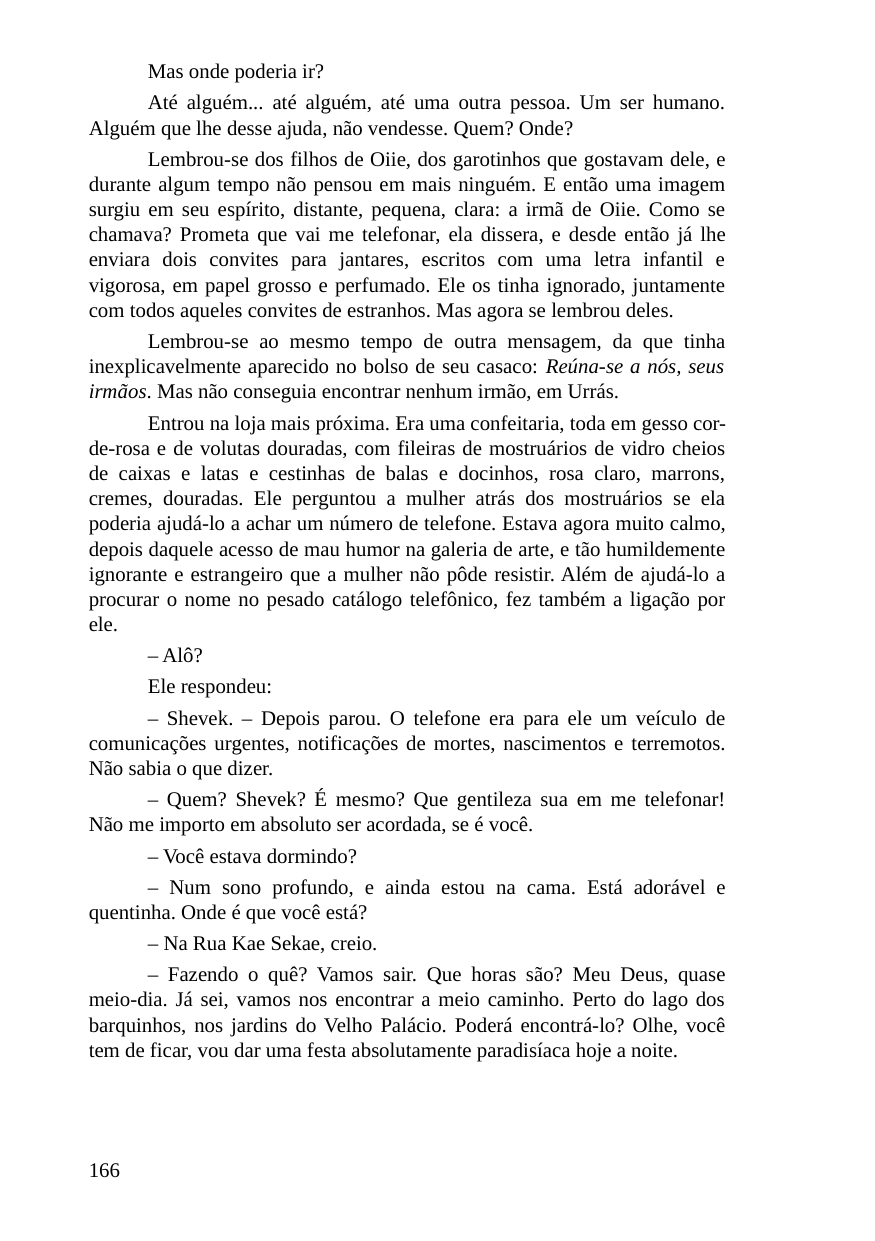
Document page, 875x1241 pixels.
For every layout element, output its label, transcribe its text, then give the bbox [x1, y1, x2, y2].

text – Num sono profundo, e ainda estou na cama. Está adorável e quentinha. Onde é que você está? [88, 875, 726, 924]
text Até alguém... até alguém, até uma outra pessoa. Um ser humano. Alguém que lhe desse ajuda, não vendesse. Quem? Onde? [88, 90, 726, 139]
text – Na Rua Kae Sekae, creio. [88, 931, 726, 955]
text Entrou na loja mais próxima. Era uma confeitaria, toda em gesso cor-de-rosa e de volutas douradas, com fileiras de mostruários de vidro cheios de caixas e latas e cestinhas de balas e docinhos, rosa claro, marrons, cremes, douradas. Ele perguntou a mulher atrás dos mostruários se ela poderia ajudá-lo a achar um número de telefone. Estava agora muito calmo, depois daquele acesso de mau humor na galeria de arte, e tão humildemente ignorante e estrangeiro que a mulher não pôde resistir. Além de ajudá-lo a procurar o nome no pesado catálogo telefônico, fez também a ligação por ele. [88, 411, 726, 636]
text – Você estava dormindo? [88, 843, 726, 868]
text Lembrou-se dos filhos de Oiie, dos garotinhos que gostavam dele, e durante algum tempo não pensou em mais ninguém. E então uma imagem surgiu em seu espírito, distante, pequena, clara: a irmã de Oiie. Como se chamava? Prometa que vai me telefonar, ela dissera, e desde então já lhe enviara dois convites para jantares, escritos com uma letra infantil e vigorosa, em papel grosso e perfumado. Ele os tinha ignorado, juntamente com todos aqueles convites de estranhos. Mas agora se lembrou deles. [88, 147, 726, 322]
text – Alô? [88, 643, 726, 667]
text – Shevek. – Depois parou. O telefone era para ele um veículo de comunicações urgentes, notificações de mortes, nascimentos e terremotos. Não sabia o que dizer. [88, 706, 726, 780]
text Lembrou-se ao mesmo tempo de outra mensagem, da que tinha inexplicavelmente aparecido no bolso de seu casaco: Reúna-se a nós, seus irmãos. Mas não conseguia encontrar nenhum irmão, em Urrás. [88, 329, 726, 403]
text – Quem? Shevek? É mesmo? Que gentileza sua em me telefonar! Não me importo em absoluto ser acordada, se é você. [88, 787, 726, 836]
text Mas onde poderia ir? [88, 59, 726, 83]
text Ele respondeu: [88, 674, 726, 698]
text – Fazendo o quê? Vamos sair. Que horas são? Meu Deus, quase meio-dia. Já sei, vamos nos encontrar a meio caminho. Perto do lago dos barquinhos, nos jardins do Velho Palácio. Poderá encontrá-lo? Olhe, você tem de ficar, vou dar uma festa absolutamente paradisíaca hoje a noite. [88, 962, 726, 1062]
